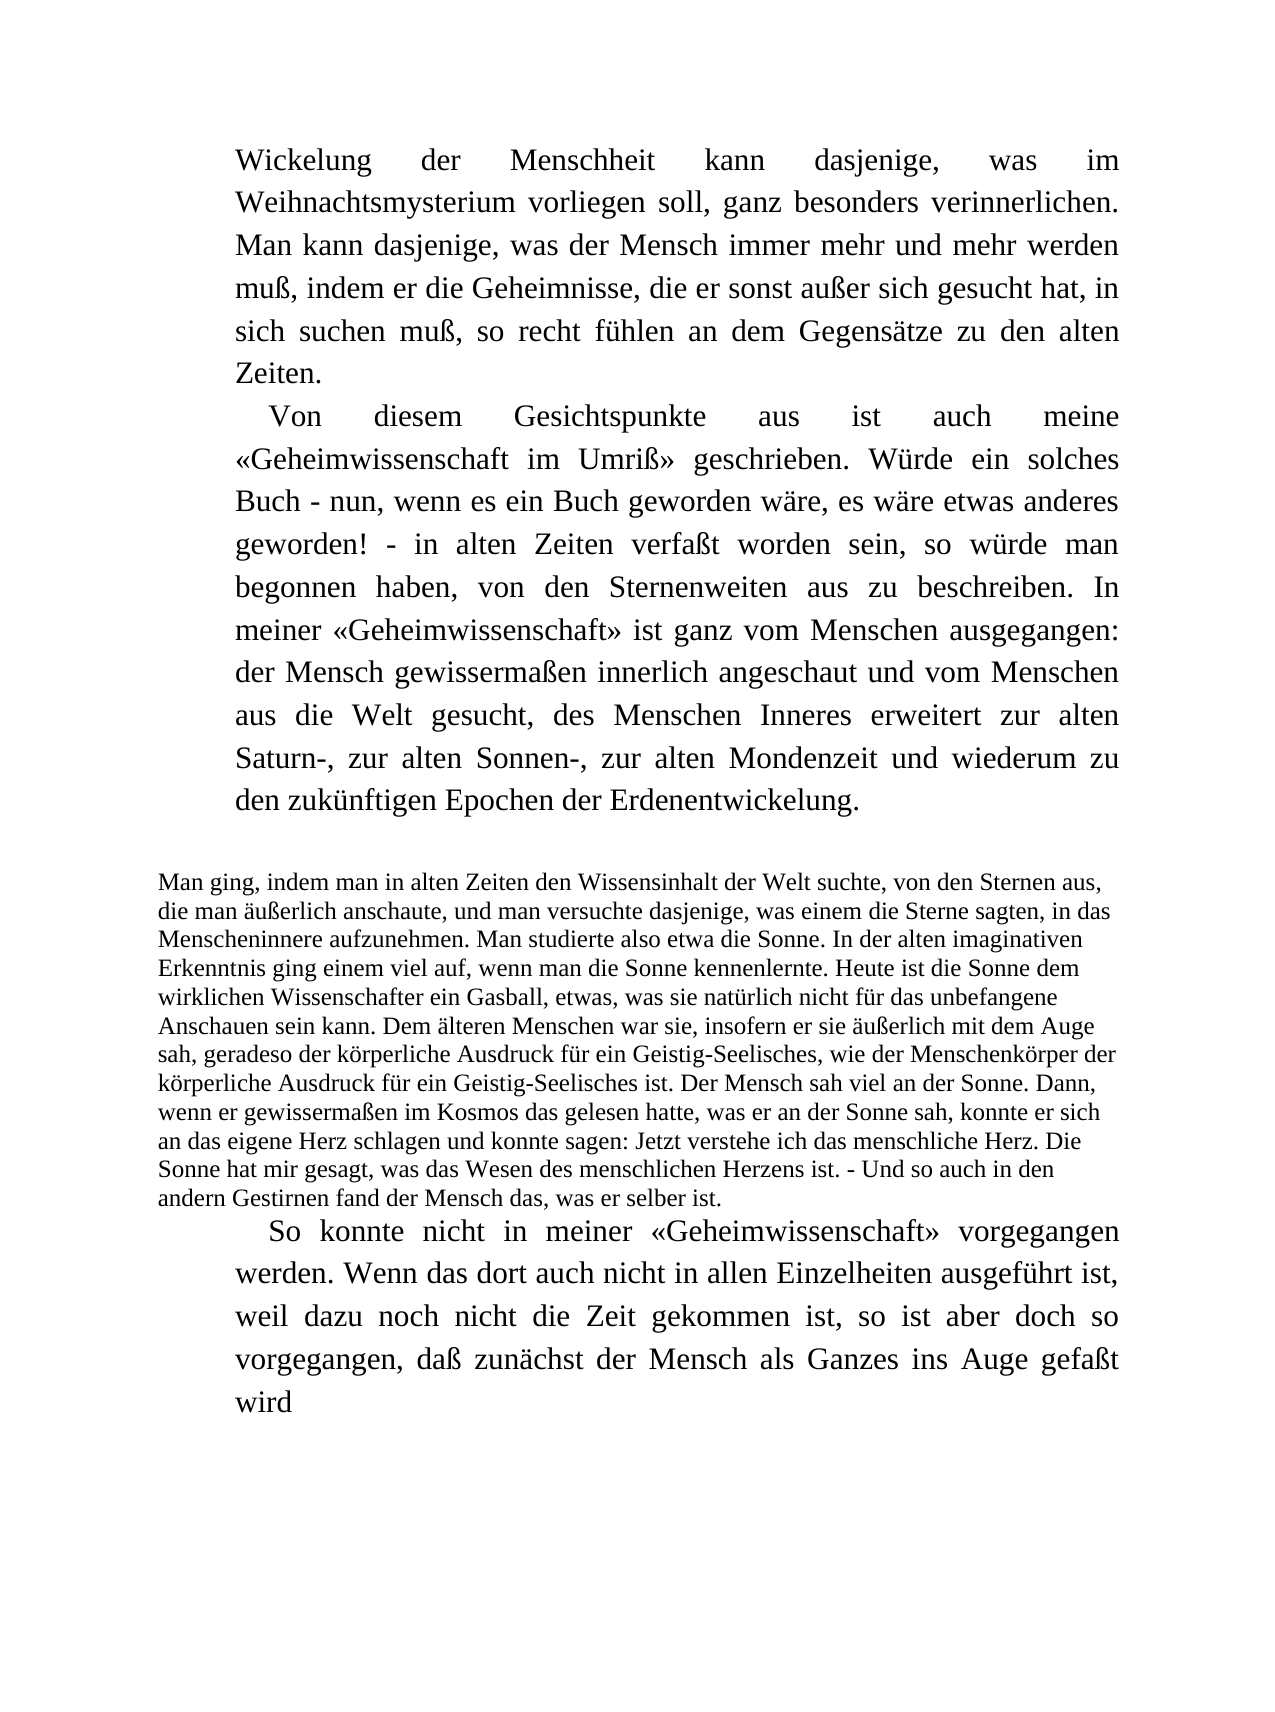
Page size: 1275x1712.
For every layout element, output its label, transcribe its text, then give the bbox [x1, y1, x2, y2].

text Von diesem Gesichtspunkte aus ist auch meine «Geheimwissenschaft im Umriß» geschrieben. Würde ein solches Buch - nun, wenn es ein Buch geworden wäre, es wäre etwas anderes geworden! - in alten Zeiten verfaßt worden sein, so würde man begonnen haben, von den Sternenweiten aus zu beschreiben. In meiner «Geheimwissenschaft» ist ganz vom Menschen ausgegangen: der Mensch gewissermaßen innerlich angeschaut und vom Menschen aus die Welt gesucht, des Menschen Inneres erweitert zur alten Saturn-, zur alten Sonnen-, zur alten Mondenzeit und wiederum zu den zukünftigen Epochen der Erdenentwickelung. [235, 397, 1120, 817]
text Man ging, indem man in alten Zeiten den Wissensinhalt der Welt suchte, von den Sternen aus, die man äußerlich anschaute, und man versuchte dasjenige, was einem die Sterne sagten, in das Menscheninnere aufzunehmen. Man studierte also etwa die Sonne. In der alten imaginativen Erkenntnis ging einem viel auf, wenn man die Sonne kennenlernte. Heute ist die Sonne dem wirklichen Wissenschafter ein Gasball, etwas, was sie natürlich nicht für das unbefangene Anschauen sein kann. Dem älteren Menschen war sie, insofern er sie äußerlich mit dem Auge sah, geradeso der körperliche Ausdruck für ein Geistig-Seelisches, wie der Menschenkörper der körperliche Ausdruck für ein Geistig-Seelisches ist. Der Mensch sah viel an der Sonne. Dann, wenn er gewissermaßen im Kosmos das gelesen hatte, was er an der Sonne sah, konnte er sich an das eigene Herz schlagen und konnte sagen: Jetzt verstehe ich das menschliche Herz. Die Sonne hat mir gesagt, was das Wesen des menschlichen Herzens ist. - Und so auch in den andern Gestirnen fand der Mensch das, was er selber ist. [158, 867, 1120, 1212]
text Wickelung der Menschheit kann dasjenige, was im Weihnachtsmysterium vorliegen soll, ganz besonders verinnerlichen. Man kann dasjenige, was der Mensch immer mehr und mehr werden muß, indem er die Geheimnisse, die er sonst außer sich gesucht hat, in sich suchen muß, so recht fühlen an dem Gegensätze zu den alten Zeiten. [235, 141, 1120, 390]
text So konnte nicht in meiner «Geheimwissenschaft» vorgegangen werden. Wenn das dort auch nicht in allen Einzelheiten ausgeführt ist, weil dazu noch nicht die Zeit gekommen ist, so ist aber doch so vorgegangen, daß zunächst der Mensch als Ganzes ins Auge gefaßt wird [235, 1212, 1120, 1419]
